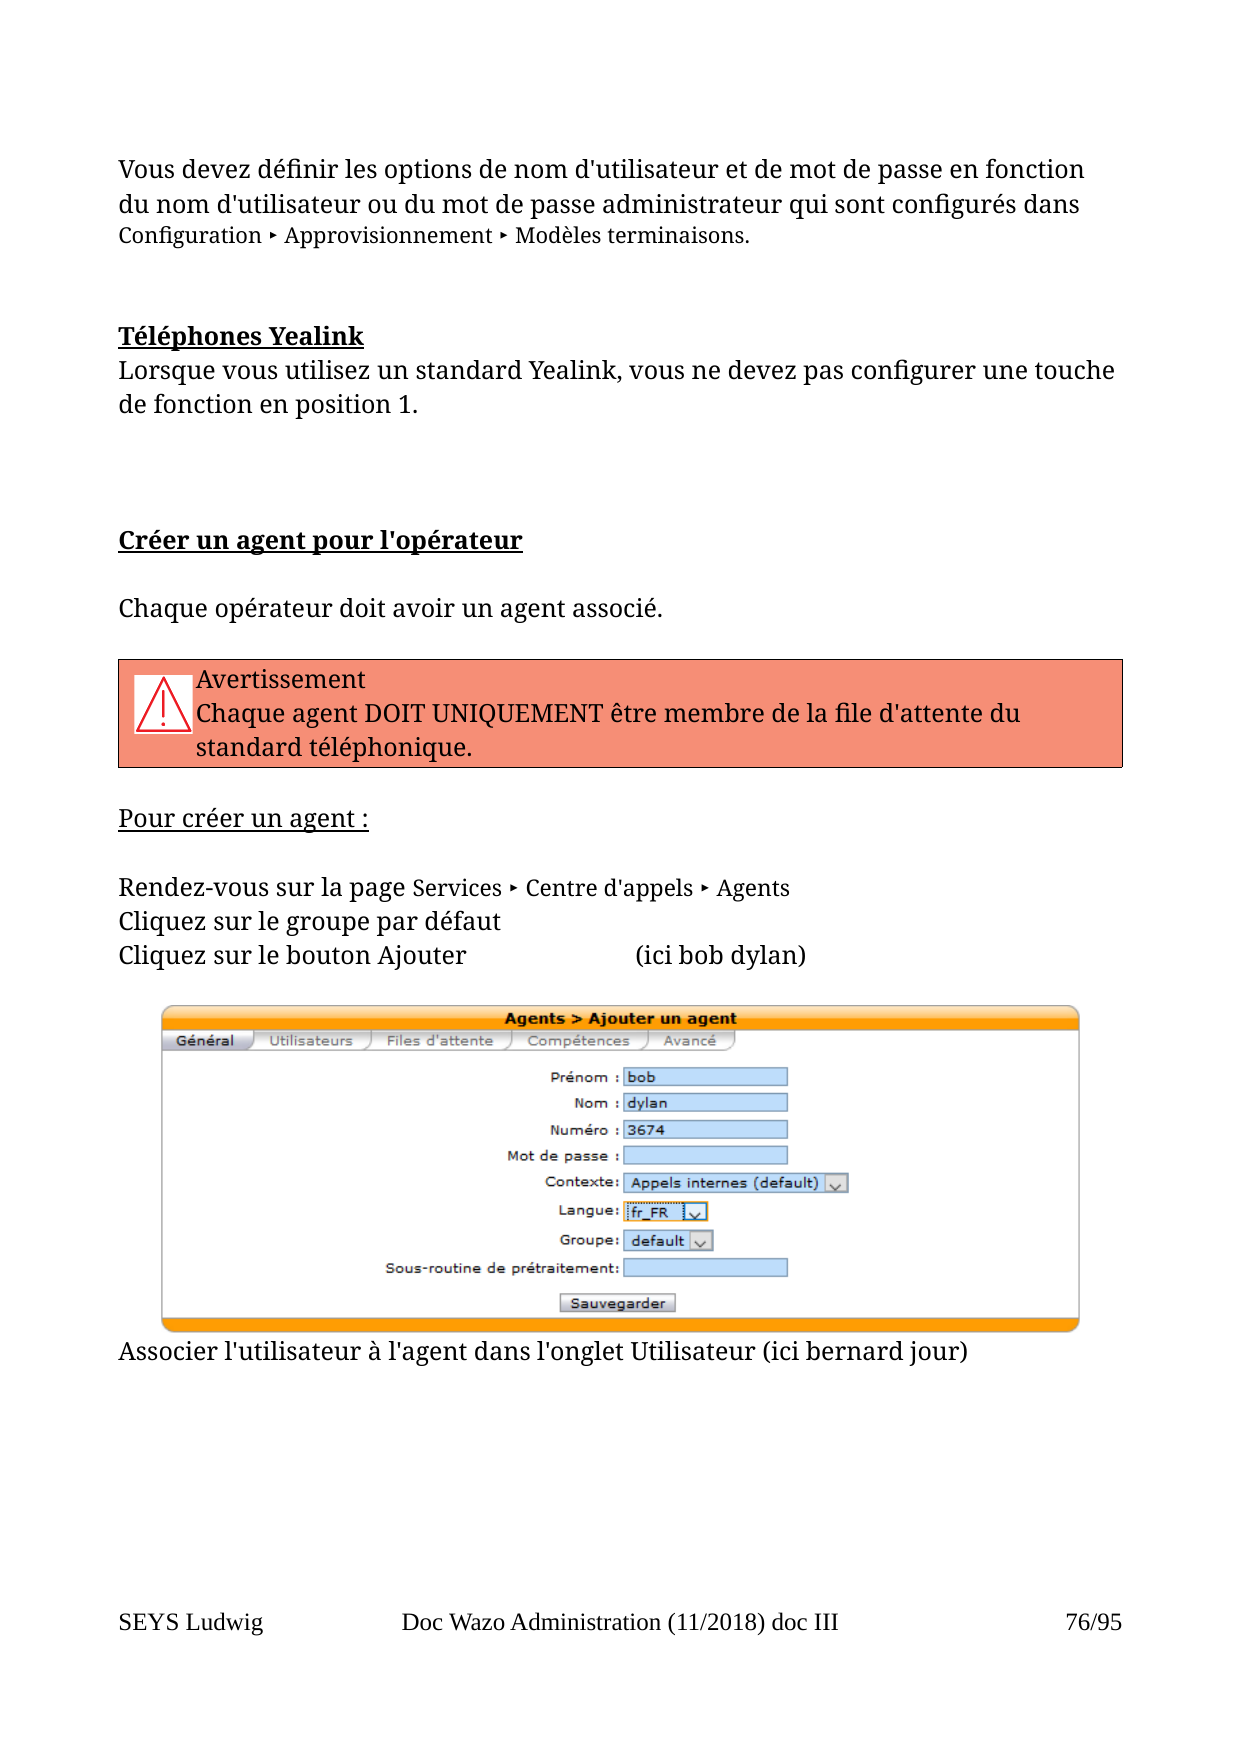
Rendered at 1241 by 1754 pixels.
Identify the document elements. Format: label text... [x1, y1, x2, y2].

text Chaque opérateur doit avoir un agent associé. [118, 591, 1122, 625]
text Téléphones Yealink [118, 318, 1122, 352]
picture [134, 675, 193, 734]
text Chaque agent DOIT UNIQUEMENT être membre de la file d'attente du standard téléphonique. [119, 693, 1122, 767]
text Cliquez sur le bouton Ajouter (ici bob dylan) [118, 937, 1122, 971]
text Avertissement [119, 660, 1122, 693]
text Rendez-vous sur la page Services ‣ Centre d'appels ‣ Agents [118, 869, 1122, 903]
text Pour créer un agent : [118, 801, 1122, 835]
picture [160, 1005, 1080, 1334]
text Vous devez définir les options de nom d'utilisateur et de mot de passe en fonction du nom d'utilisateur ou du mot de passe administrateur qui sont configurés dans Configuration ‣ Approvisionnement ‣ Modèles terminaisons. [118, 152, 1122, 250]
text Cliquez sur le groupe par défaut [118, 903, 1122, 937]
text Associer l'utilisateur à l'agent dans l'onglet Utilisateur (ici bernard jour) [118, 1208, 1122, 1367]
text Créer un agent pour l'opérateur [118, 523, 1122, 557]
text Lorsque vous utilisez un standard Yealink, vous ne devez pas configurer une touche de fonction en position 1. [118, 352, 1122, 420]
